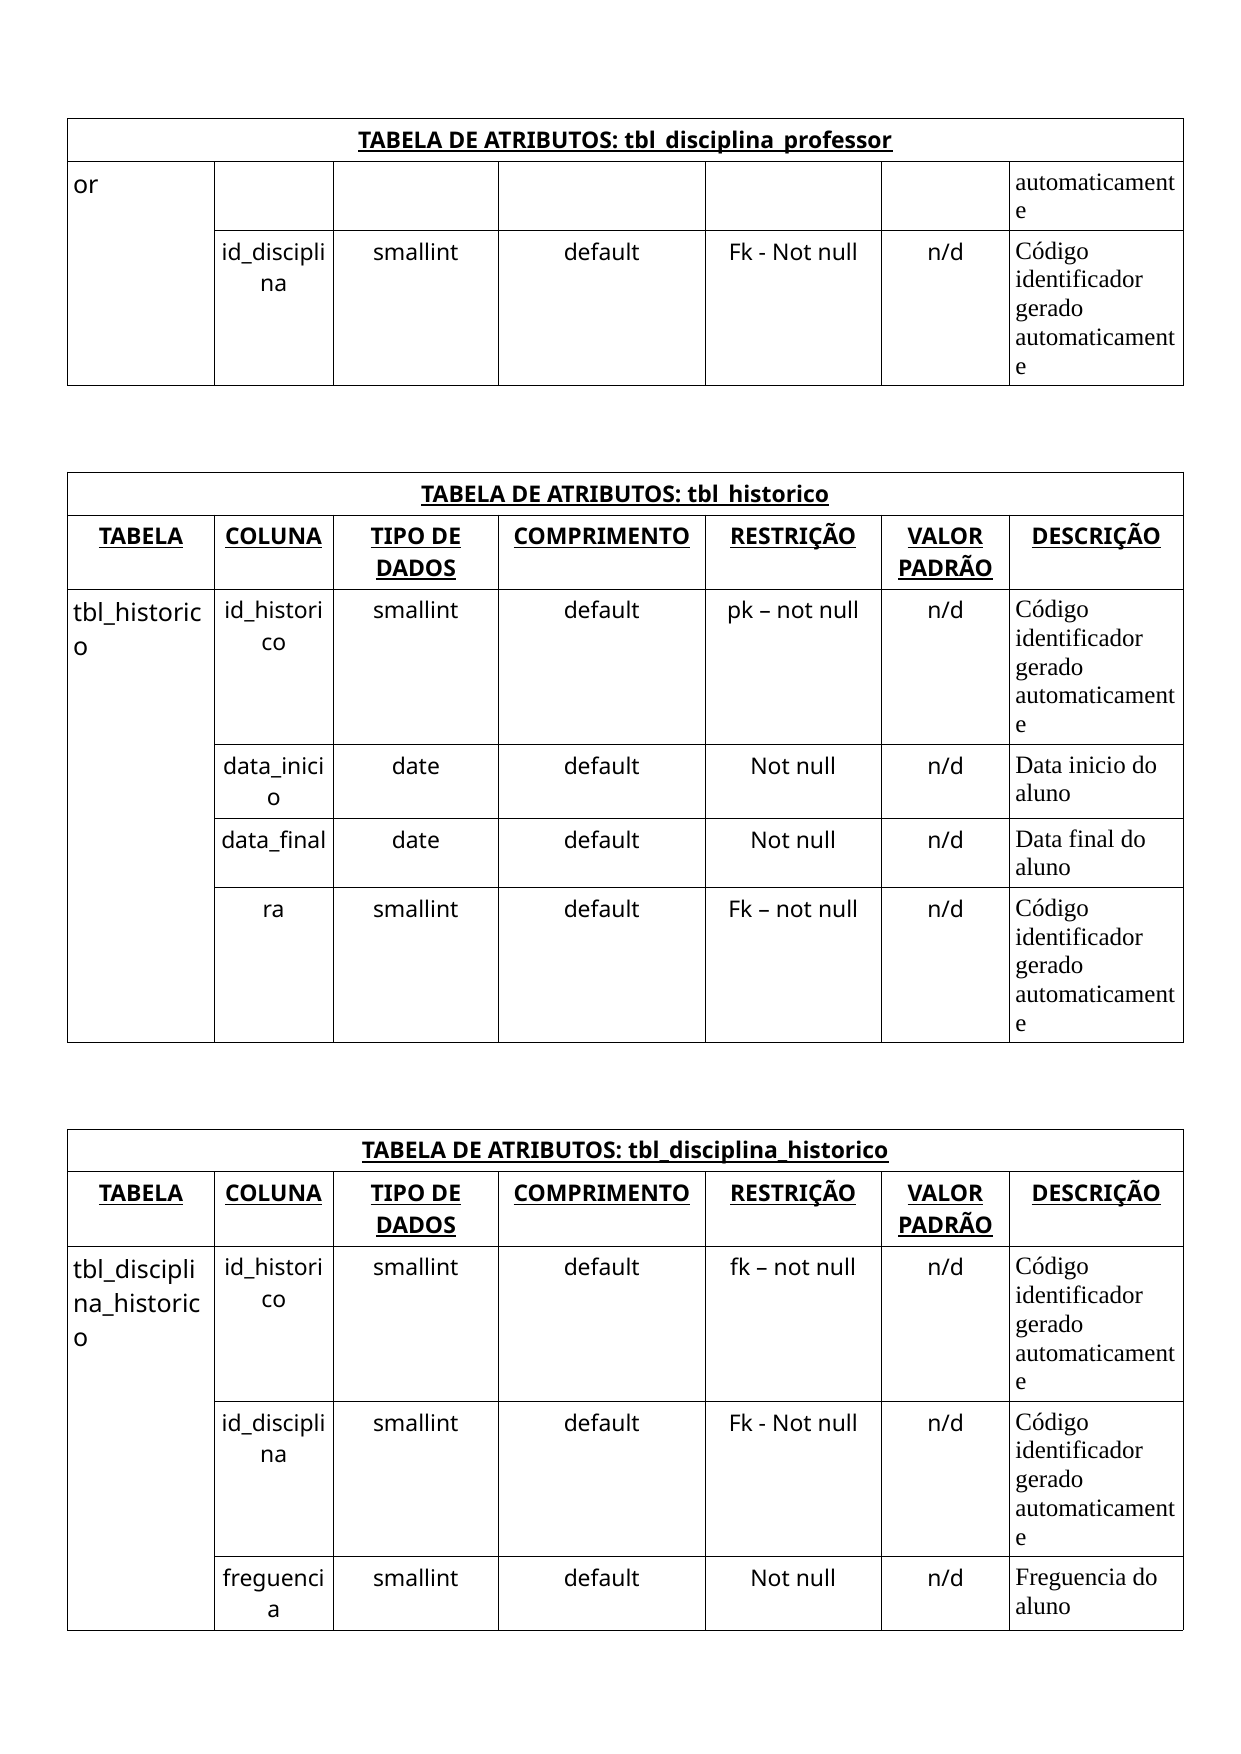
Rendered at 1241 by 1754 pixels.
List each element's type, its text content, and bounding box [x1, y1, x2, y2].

table_cell fk – not null [706, 1247, 881, 1401]
table_cell Fk - Not null [706, 1402, 881, 1556]
table_cell smallint [334, 590, 498, 744]
table_cell Código identificador gerado automaticamente [1010, 1402, 1183, 1556]
table_cell COMPRIMENTO [499, 1172, 705, 1246]
table_cell pk – not null [706, 590, 881, 744]
table_cell [499, 162, 705, 230]
table_cell smallint [334, 231, 498, 385]
table_cell id_historico [215, 590, 333, 744]
table_cell automaticamente [1010, 162, 1183, 230]
table_cell DESCRIÇÃO [1010, 516, 1183, 588]
table_cell TABELA [68, 516, 214, 588]
table_cell RESTRIÇÃO [706, 1172, 881, 1246]
table_header TABELA DE ATRIBUTOS: tbl_disciplina_professor [68, 119, 1183, 161]
table_header TABELA DE ATRIBUTOS: tbl_disciplina_historico [68, 1130, 1183, 1171]
table_cell Not null [706, 1557, 881, 1630]
table_cell TIPO DE DADOS [334, 516, 498, 588]
table_cell default [499, 745, 705, 818]
table_cell ra [215, 888, 333, 1042]
table_cell Código identificador gerado automaticamente [1010, 590, 1183, 744]
table_cell Data final do aluno [1010, 819, 1183, 887]
table_cell Fk - Not null [706, 231, 881, 385]
table_cell Fk – not null [706, 888, 881, 1042]
table_cell tbl_disciplina_historico [68, 1247, 214, 1630]
table_cell n/d [882, 888, 1009, 1042]
table_cell n/d [882, 231, 1009, 385]
table_cell Not null [706, 819, 881, 887]
table_cell smallint [334, 1402, 498, 1556]
table_cell Data inicio do aluno [1010, 745, 1183, 818]
table_cell VALOR PADRÃO [882, 1172, 1009, 1246]
table_cell DESCRIÇÃO [1010, 1172, 1183, 1246]
table_cell Freguencia do aluno [1010, 1557, 1183, 1630]
table_cell data_final [215, 819, 333, 887]
table_cell date [334, 745, 498, 818]
table_cell smallint [334, 1247, 498, 1401]
table_cell [334, 162, 498, 230]
table_cell n/d [882, 590, 1009, 744]
table_cell id_historico [215, 1247, 333, 1401]
table_cell id_disciplina [215, 231, 333, 385]
table_cell default [499, 888, 705, 1042]
table_cell [706, 162, 881, 230]
table_cell COLUNA [215, 1172, 333, 1246]
table_cell date [334, 819, 498, 887]
table_cell n/d [882, 819, 1009, 887]
table_cell tbl_historico [68, 590, 214, 1042]
table_cell data_inicio [215, 745, 333, 818]
table_cell TIPO DE DADOS [334, 1172, 498, 1246]
table_cell VALOR PADRÃO [882, 516, 1009, 588]
table_cell default [499, 231, 705, 385]
table_cell default [499, 590, 705, 744]
table_cell Not null [706, 745, 881, 818]
table_cell TABELA [68, 1172, 214, 1246]
table_cell n/d [882, 745, 1009, 818]
table_cell default [499, 1402, 705, 1556]
table_cell default [499, 819, 705, 887]
table_cell Código identificador gerado automaticamente [1010, 888, 1183, 1042]
table_cell id_disciplina [215, 1402, 333, 1556]
table_cell freguencia [215, 1557, 333, 1630]
table_cell smallint [334, 888, 498, 1042]
table_cell COLUNA [215, 516, 333, 588]
table_cell n/d [882, 1402, 1009, 1556]
table_cell Código identificador gerado automaticamente [1010, 1247, 1183, 1401]
table_cell RESTRIÇÃO [706, 516, 881, 588]
table_cell smallint [334, 1557, 498, 1630]
table_header TABELA DE ATRIBUTOS: tbl_historico [68, 473, 1183, 514]
table_cell n/d [882, 1557, 1009, 1630]
table_cell default [499, 1247, 705, 1401]
table_cell [882, 162, 1009, 230]
table_cell n/d [882, 1247, 1009, 1401]
table_cell or [68, 162, 214, 385]
table_cell COMPRIMENTO [499, 516, 705, 588]
table_cell Código identificador gerado automaticamente [1010, 231, 1183, 385]
table_cell [215, 162, 333, 230]
table_cell default [499, 1557, 705, 1630]
